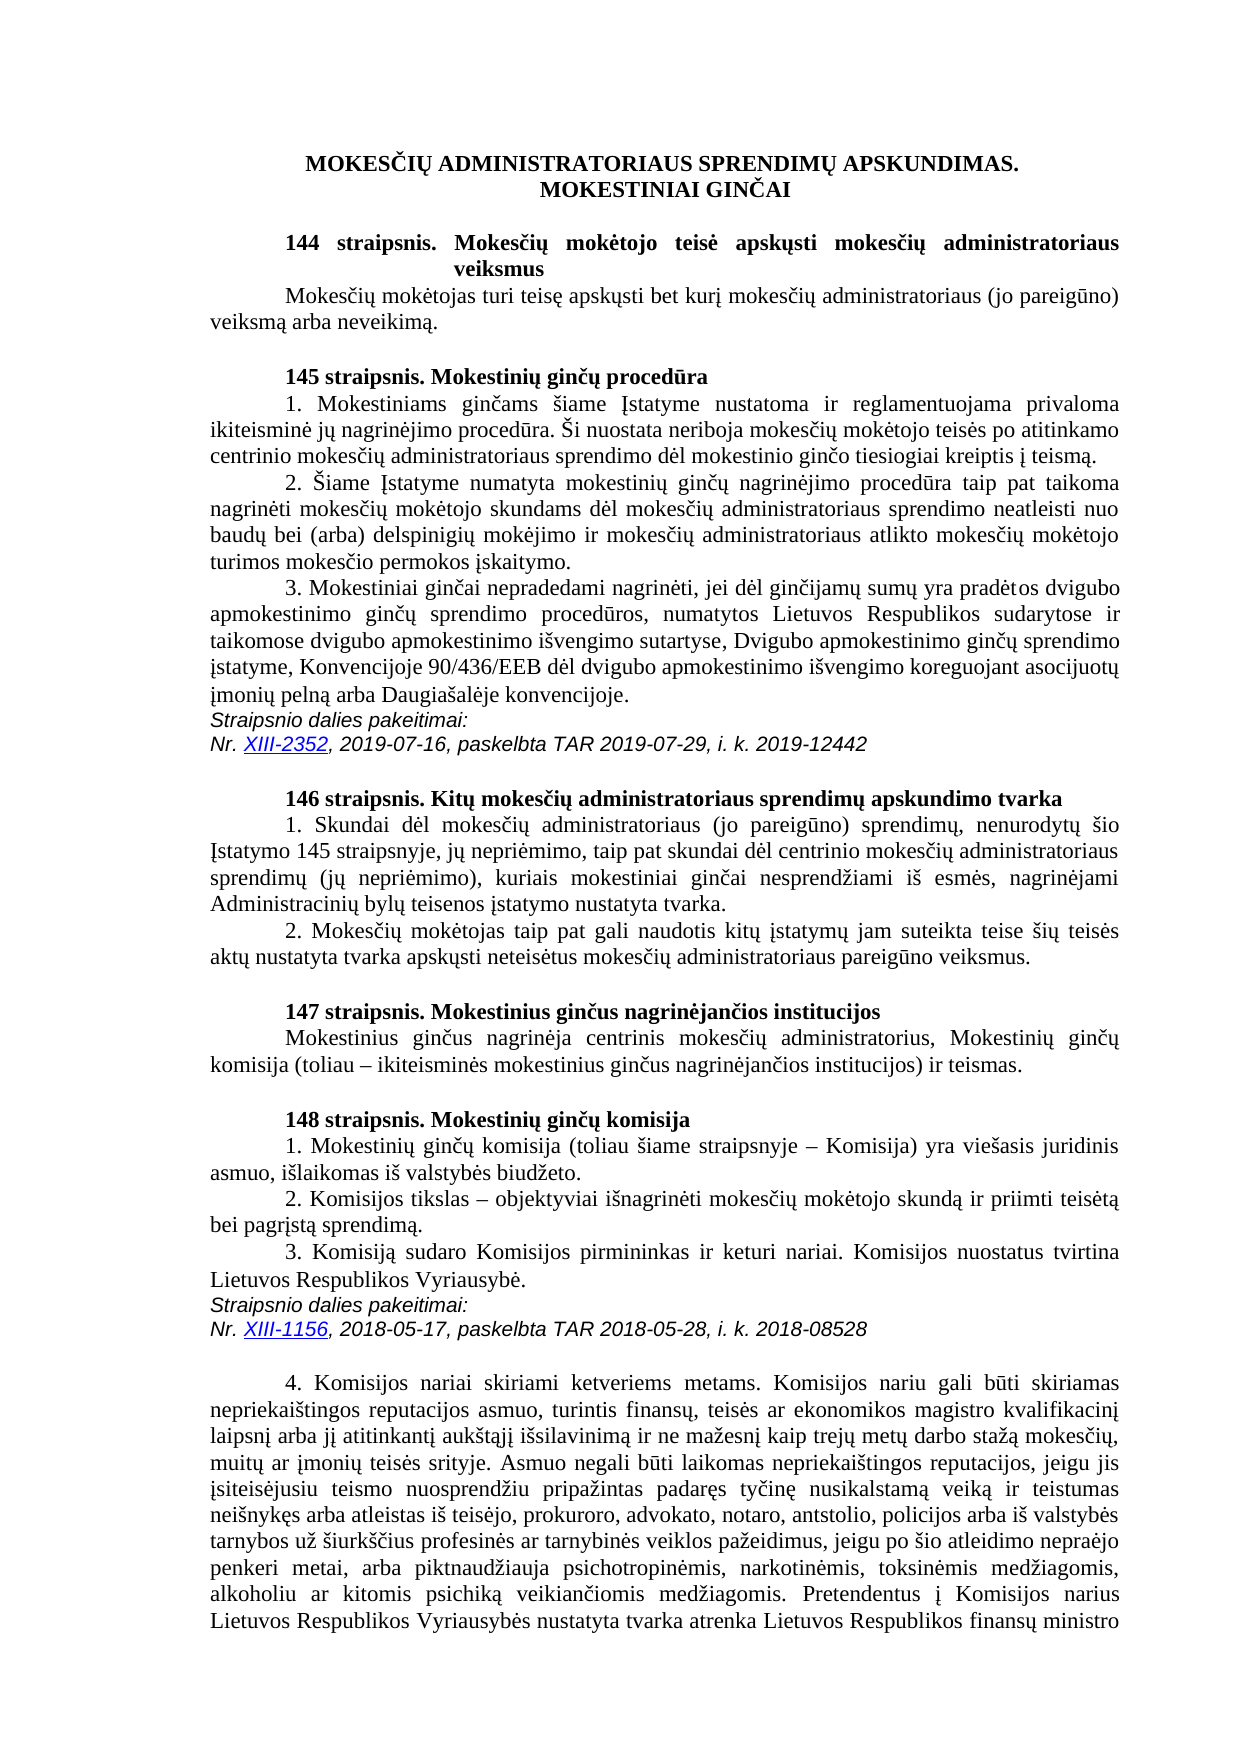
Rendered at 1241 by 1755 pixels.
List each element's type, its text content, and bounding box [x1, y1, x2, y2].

text 1. Mokestiniams ginčams šiame Įstatyme nustatoma ir reglamentuojama privaloma ikiteisminė jų nagrinėjimo procedūra. Ši nuostata neriboja mokesčių mokėtojo teisės po atitinkamo centrinio mokesčių administratoriaus sprendimo dėl mokestinio ginčo tiesiogiai kreiptis į teismą. [210, 389, 1120, 469]
text MOKESČIŲ ADMINISTRATORIAUS SPRENDIMŲ APSKUNDIMAS. [210, 150, 1120, 176]
text Straipsnio dalies pakeitimai: [210, 1293, 1120, 1317]
text 1. Skundai dėl mokesčių administratoriaus (jo pareigūno) sprendimų, nenurodytų šio Įstatymo 145 straipsnyje, jų nepriėmimo, taip pat skundai dėl centrinio mokesčių administratoriaus sprendimų (jų nepriėmimo), kuriais mokestiniai ginčai nesprendžiami iš esmės, nagrinėjami Administracinių bylų teisenos įstatymo nustatyta tvarka. [210, 811, 1120, 917]
text 144 straipsnis. Mokesčių mokėtojo teisė apskųsti mokesčių administratoriaus veiksmus [285, 229, 1120, 282]
text 1. Mokestinių ginčų komisija (toliau šiame straipsnyje – Komisija) yra viešasis juridinis asmuo, išlaikomas iš valstybės biudžeto. [210, 1132, 1120, 1185]
text Mokestinius ginčus nagrinėja centrinis mokesčių administratorius, Mokestinių ginčų komisija (toliau – ikiteisminės mokestinius ginčus nagrinėjančios institucijos) ir teismas. [210, 1024, 1120, 1077]
text 148 straipsnis. Mokestinių ginčų komisija [210, 1106, 1120, 1132]
text Straipsnio dalies pakeitimai: [210, 708, 1120, 732]
text 3. Komisiją sudaro Komisijos pirmininkas ir keturi nariai. Komisijos nuostatus tvirtina Lietuvos Respublikos Vyriausybė. [210, 1238, 1120, 1293]
text Nr. XIII-1156, 2018-05-17, paskelbta TAR 2018-05-28, i. k. 2018-08528 [210, 1317, 1120, 1341]
text 2. Mokesčių mokėtojas taip pat gali naudotis kitų įstatymų jam suteikta teise šių teisės aktų nustatyta tvarka apskųsti neteisėtus mokesčių administratoriaus pareigūno veiksmus. [210, 917, 1120, 969]
text Nr. XIII-2352, 2019-07-16, paskelbta TAR 2019-07-29, i. k. 2019-12442 [210, 732, 1120, 756]
text MOKESTINIAI GINČAI [210, 176, 1120, 203]
text 146 straipsnis. Kitų mokesčių administratoriaus sprendimų apskundimo tvarka [285, 785, 1120, 811]
text Mokesčių mokėtojas turi teisę apskųsti bet kurį mokesčių administratoriaus (jo pareigūno) veiksmą arba neveikimą. [210, 282, 1120, 334]
text 147 straipsnis. Mokestinius ginčus nagrinėjančios institucijos [210, 998, 1120, 1024]
text 4. Komisijos nariai skiriami ketveriems metams. Komisijos nariu gali būti skiriamas nepriekaištingos reputacijos asmuo, turintis finansų, teisės ar ekonomikos magistro kvalifikacinį laipsnį arba jį atitinkantį aukštąjį išsilavinimą ir ne mažesnį kaip trejų metų darbo stažą mokesčių, muitų ar įmonių teisės srityje. Asmuo negali būti laikomas nepriekaištingos reputacijos, jeigu jis įsiteisėjusiu teismo nuosprendžiu pripažintas padaręs tyčinę nusikalstamą veiką ir teistumas neišnykęs arba atleistas iš teisėjo, prokuroro, advokato, notaro, antstolio, policijos arba iš valstybės tarnybos už šiurkščius profesinės ar tarnybinės veiklos pažeidimus, jeigu po šio atleidimo nepraėjo penkeri metai, arba piktnaudžiauja psichotropinėmis, narkotinėmis, toksinėmis medžiagomis, alkoholiu ar kitomis psichiką veikiančiomis medžiagomis. Pretendentus į Komisijos narius Lietuvos Respublikos Vyriausybės nustatyta tvarka atrenka Lietuvos Respublikos finansų ministro [210, 1369, 1120, 1633]
text 3. Mokestiniai ginčai nepradedami nagrinėti, jei dėl ginčijamų sumų yra pradėtos dvigubo apmokestinimo ginčų sprendimo procedūros, numatytos Lietuvos Respublikos sudarytose ir taikomose dvigubo apmokestinimo išvengimo sutartyse, Dvigubo apmokestinimo ginčų sprendimo įstatyme, Konvencijoje 90/436/EEB dėl dvigubo apmokestinimo išvengimo koreguojant asocijuotų įmonių pelną arba Daugiašalėje konvencijoje. [210, 574, 1120, 708]
text 145 straipsnis. Mokestinių ginčų procedūra [210, 363, 1120, 389]
text 2. Komisijos tikslas – objektyviai išnagrinėti mokesčių mokėtojo skundą ir priimti teisėtą bei pagrįstą sprendimą. [210, 1185, 1120, 1238]
text 2. Šiame Įstatyme numatyta mokestinių ginčų nagrinėjimo procedūra taip pat taikoma nagrinėti mokesčių mokėtojo skundams dėl mokesčių administratoriaus sprendimo neatleisti nuo baudų bei (arba) delspinigių mokėjimo ir mokesčių administratoriaus atlikto mokesčių mokėtojo turimos mokesčio permokos įskaitymo. [210, 469, 1120, 574]
